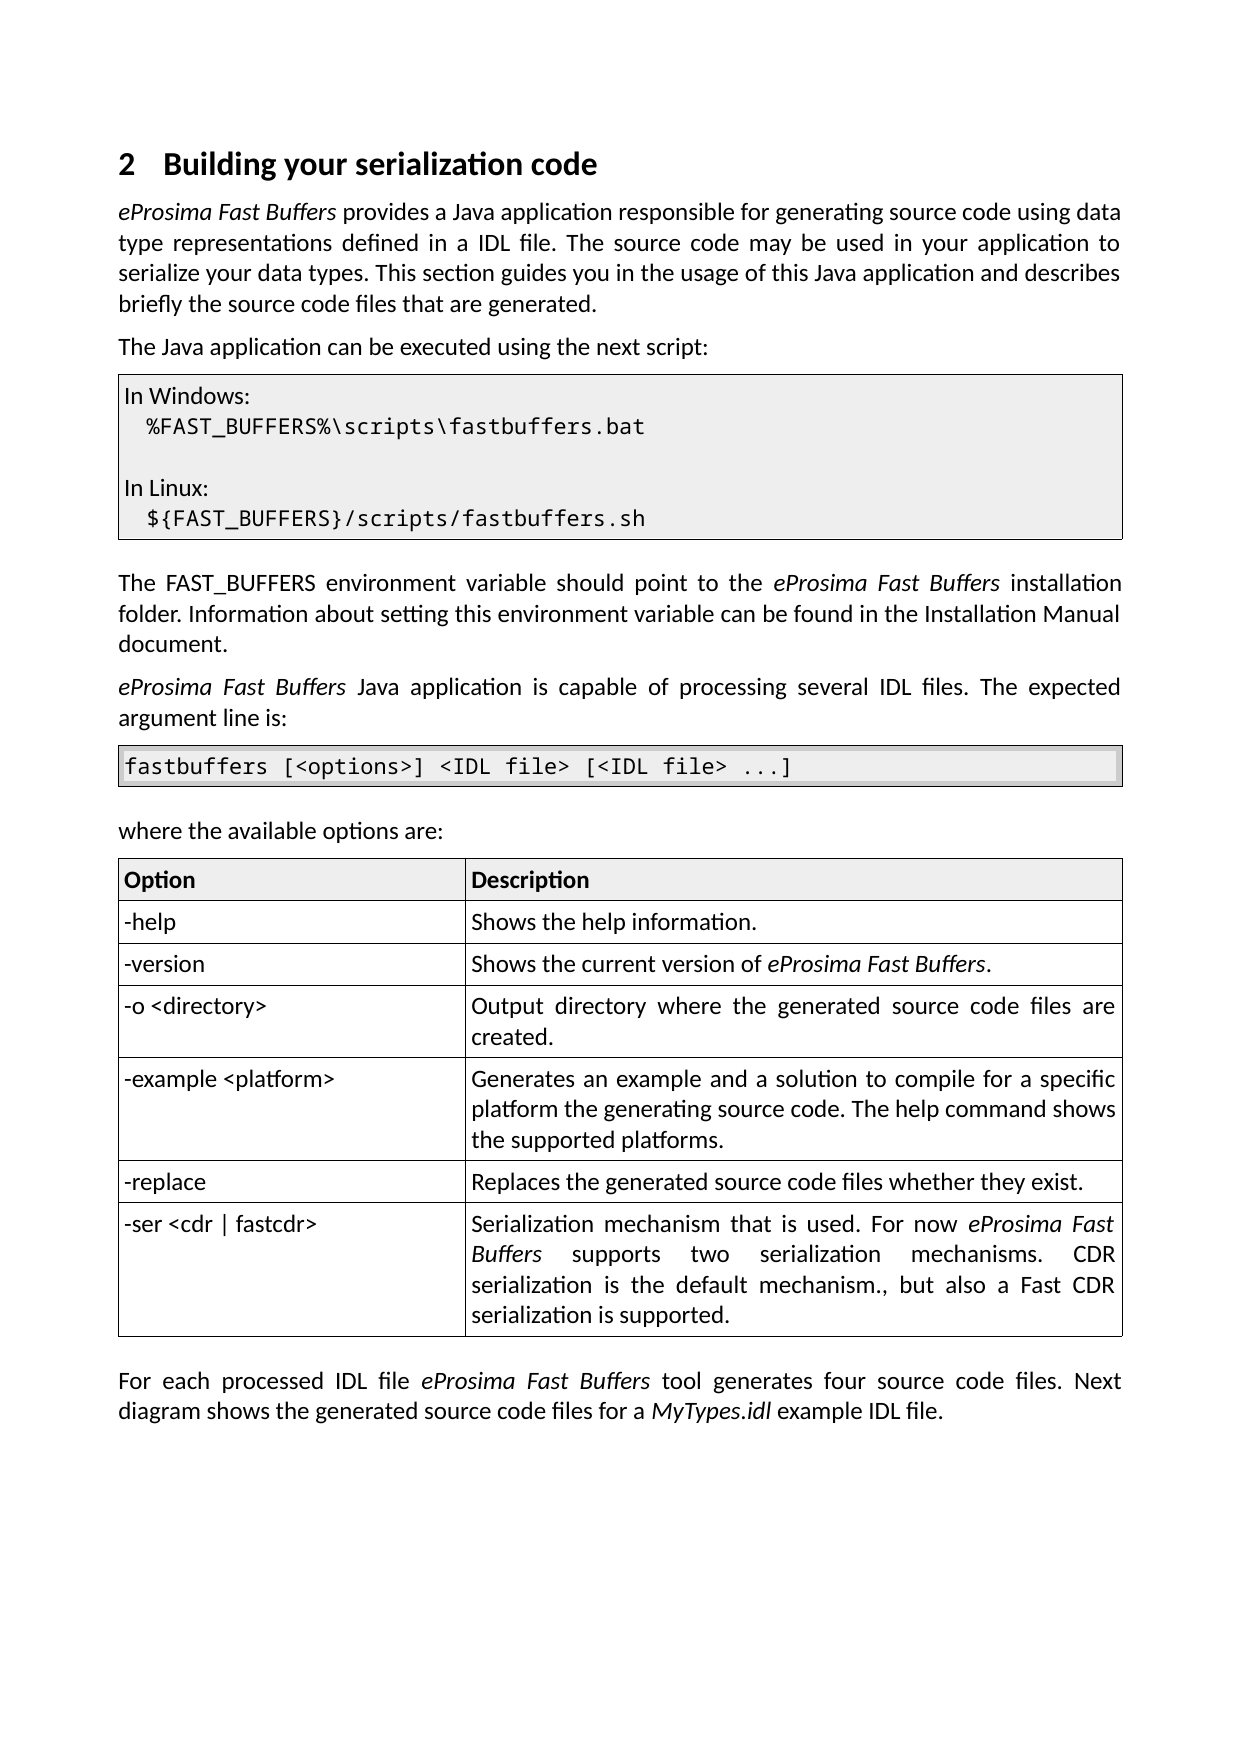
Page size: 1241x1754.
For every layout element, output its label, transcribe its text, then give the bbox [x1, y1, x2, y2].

text eProsima Fast Buffers provides a Java application responsible for generating source code using data type representations defined in a IDL file. The source code may be used in your application to serialize your data types. This section guides you in the usage of this Java application and describes briefly the source code files that are generated. [118, 197, 1122, 319]
table_cell -version [119, 944, 465, 984]
text eProsima Fast Buffers Java application is capable of processing several IDL files. The expected argument line is: [118, 671, 1122, 732]
table_cell -example <platform> [119, 1058, 465, 1160]
subtitle Building your serialization code [118, 143, 1122, 184]
text where the available options are: [118, 815, 1122, 846]
text For each processed IDL file eProsima Fast Buffers tool generates four source code files. Next diagram shows the generated source code files for a MyTypes.idl example IDL file. [118, 1365, 1122, 1426]
text The FAST_BUFFERS environment variable should point to the eProsima Fast Buffers installation folder. Information about setting this environment variable can be found in the Installation Manual document. [118, 567, 1122, 659]
table_header In Windows: %FAST_BUFFERS%\scripts\fastbuffers.bat In Linux: ${FAST_BUFFERS}/scripts/fastbuffers.sh [119, 375, 1122, 538]
text The Java application can be executed using the next script: [118, 331, 1122, 362]
table_header fastbuffers [<options>] <IDL file> [<IDL file> ...] [119, 746, 1122, 786]
table_cell Generates an example and a solution to compile for a specific platform the generating source code. The help command shows the supported platforms. [466, 1058, 1122, 1160]
table_header Description [466, 859, 1122, 900]
table_cell Replaces the generated source code files whether they exist. [466, 1161, 1122, 1202]
table_cell -o <directory> [119, 986, 465, 1057]
table_cell -help [119, 901, 465, 942]
table_cell Output directory where the generated source code files are created. [466, 986, 1122, 1057]
table_cell -replace [119, 1161, 465, 1202]
table_cell Serialization mechanism that is used. For now eProsima Fast Buffers supports two serialization mechanisms. CDR serialization is the default mechanism., but also a Fast CDR serialization is supported. [466, 1203, 1122, 1336]
table_cell -ser <cdr | fastcdr> [119, 1203, 465, 1336]
table_header Option [119, 859, 465, 900]
table_cell Shows the help information. [466, 901, 1122, 942]
table_cell Shows the current version of eProsima Fast Buffers. [466, 944, 1122, 984]
